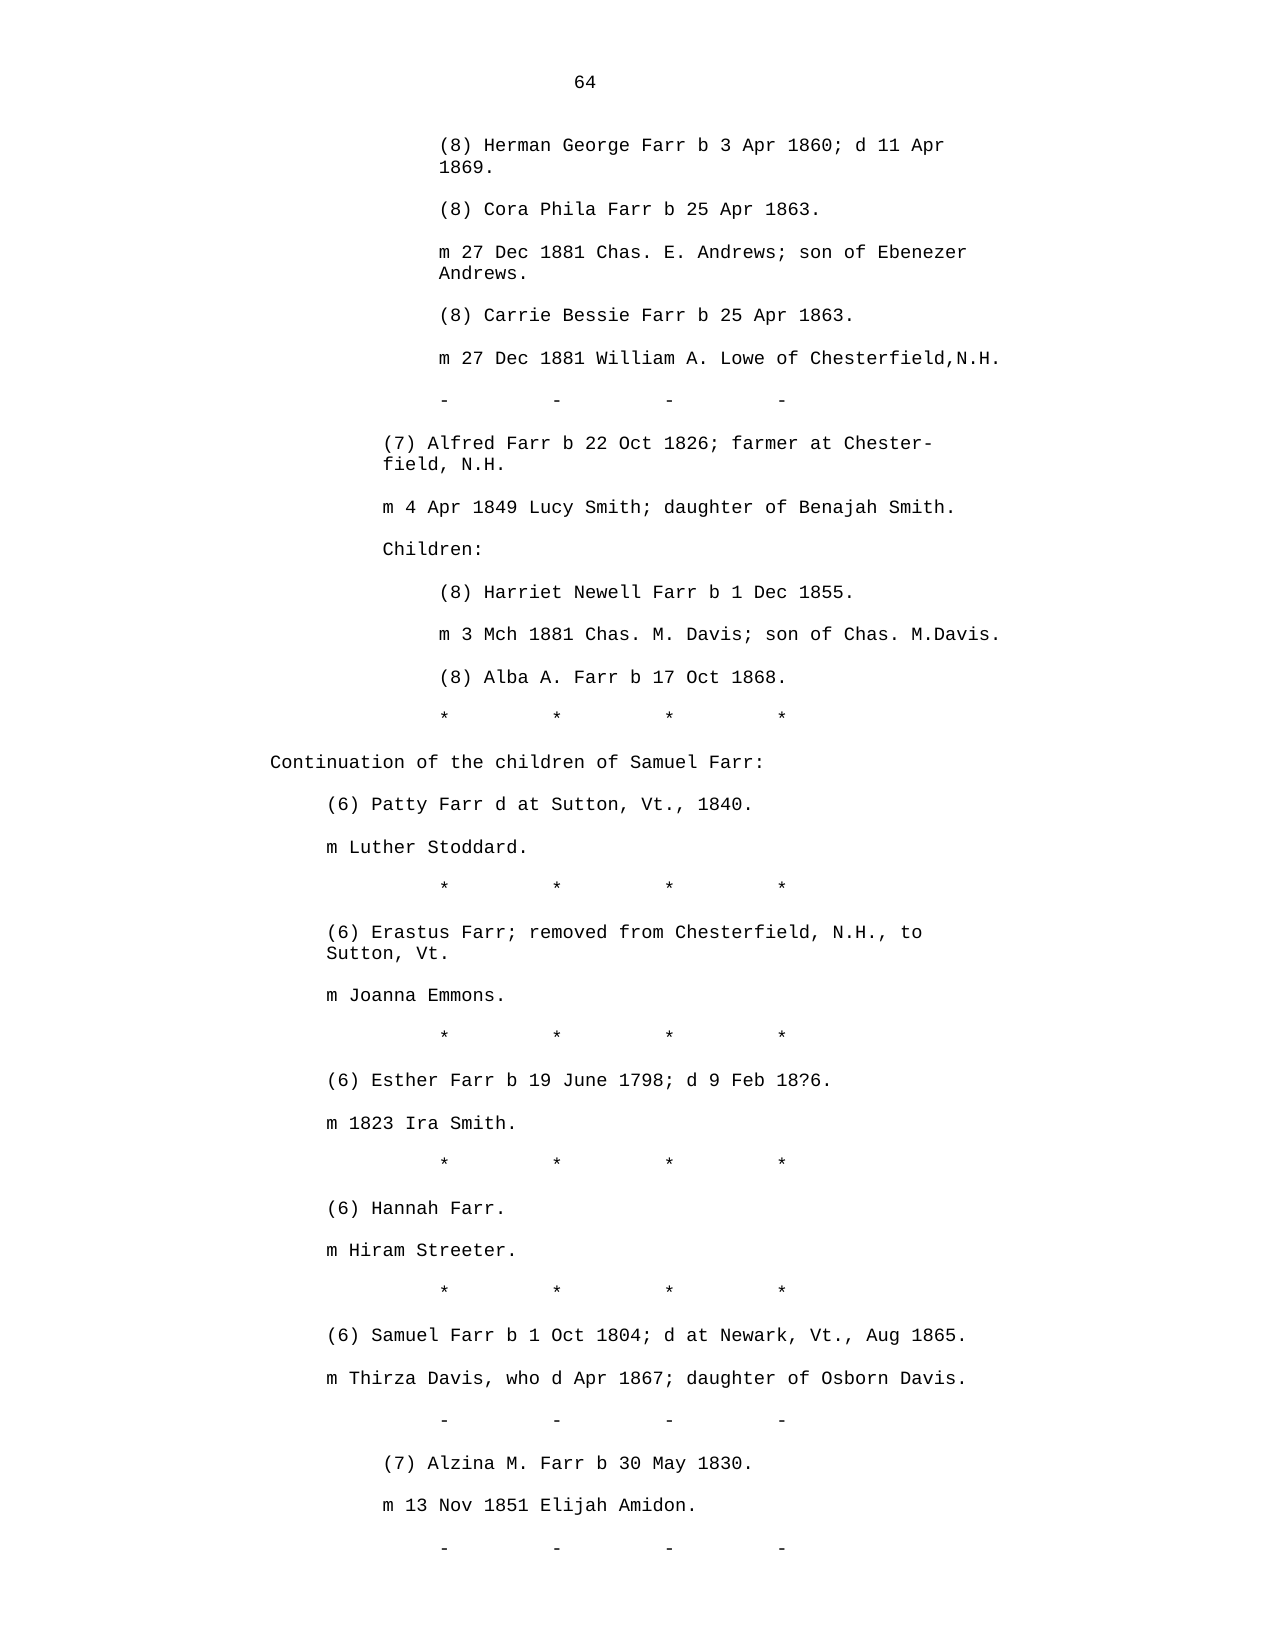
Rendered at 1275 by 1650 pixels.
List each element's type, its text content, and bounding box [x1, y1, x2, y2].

text - - - - [225, 391, 1157, 412]
text * * * * [225, 1029, 1157, 1050]
text Andrews. [225, 264, 1157, 285]
text - - - - [225, 1411, 1157, 1432]
text m Luther Stoddard. [225, 837, 1157, 859]
text (6) Erastus Farr; removed from Chesterfield, N.H., to [225, 922, 1157, 944]
text - - - - [225, 1539, 1157, 1560]
text (6) Hannah Farr. [225, 1199, 1157, 1220]
text m 1823 Ira Smith. [225, 1114, 1157, 1135]
text (8) Cora Phila Farr b 25 Apr 1863. [225, 200, 1157, 221]
text m 3 Mch 1881 Chas. M. Davis; son of Chas. M.Davis. [225, 625, 1157, 646]
text Continuation of the children of Samuel Farr: [225, 752, 1157, 774]
text * * * * [225, 710, 1157, 731]
text m 27 Dec 1881 William A. Lowe of Chesterfield,N.H. [225, 349, 1157, 370]
text m 13 Nov 1851 Elijah Amidon. [225, 1496, 1157, 1517]
text (7) Alfred Farr b 22 Oct 1826; farmer at Chester- [225, 434, 1157, 455]
text * * * * [225, 1284, 1157, 1305]
text (7) Alzina M. Farr b 30 May 1830. [225, 1454, 1157, 1475]
text m Hiram Streeter. [225, 1241, 1157, 1262]
text m Thirza Davis, who d Apr 1867; daughter of Osborn Davis. [225, 1369, 1157, 1390]
text (8) Herman George Farr b 3 Apr 1860; d 11 Apr [225, 136, 1157, 157]
text (8) Harriet Newell Farr b 1 Dec 1855. [225, 582, 1157, 604]
text m 4 Apr 1849 Lucy Smith; daughter of Benajah Smith. [225, 497, 1157, 519]
text (8) Alba A. Farr b 17 Oct 1868. [225, 667, 1157, 689]
text (8) Carrie Bessie Farr b 25 Apr 1863. [225, 306, 1157, 327]
text field, N.H. [225, 455, 1157, 476]
text m 27 Dec 1881 Chas. E. Andrews; son of Ebenezer [225, 242, 1157, 264]
text m Joanna Emmons. [225, 986, 1157, 1007]
text (6) Esther Farr b 19 June 1798; d 9 Feb 18?6. [225, 1071, 1157, 1092]
text Children: [225, 540, 1157, 561]
text 1869. [225, 157, 1157, 179]
text * * * * [225, 880, 1157, 901]
text 64 [225, 72, 1157, 94]
text (6) Samuel Farr b 1 Oct 1804; d at Newark, Vt., Aug 1865. [225, 1326, 1157, 1347]
text (6) Patty Farr d at Sutton, Vt., 1840. [225, 795, 1157, 816]
text Sutton, Vt. [225, 944, 1157, 965]
text * * * * [225, 1156, 1157, 1177]
